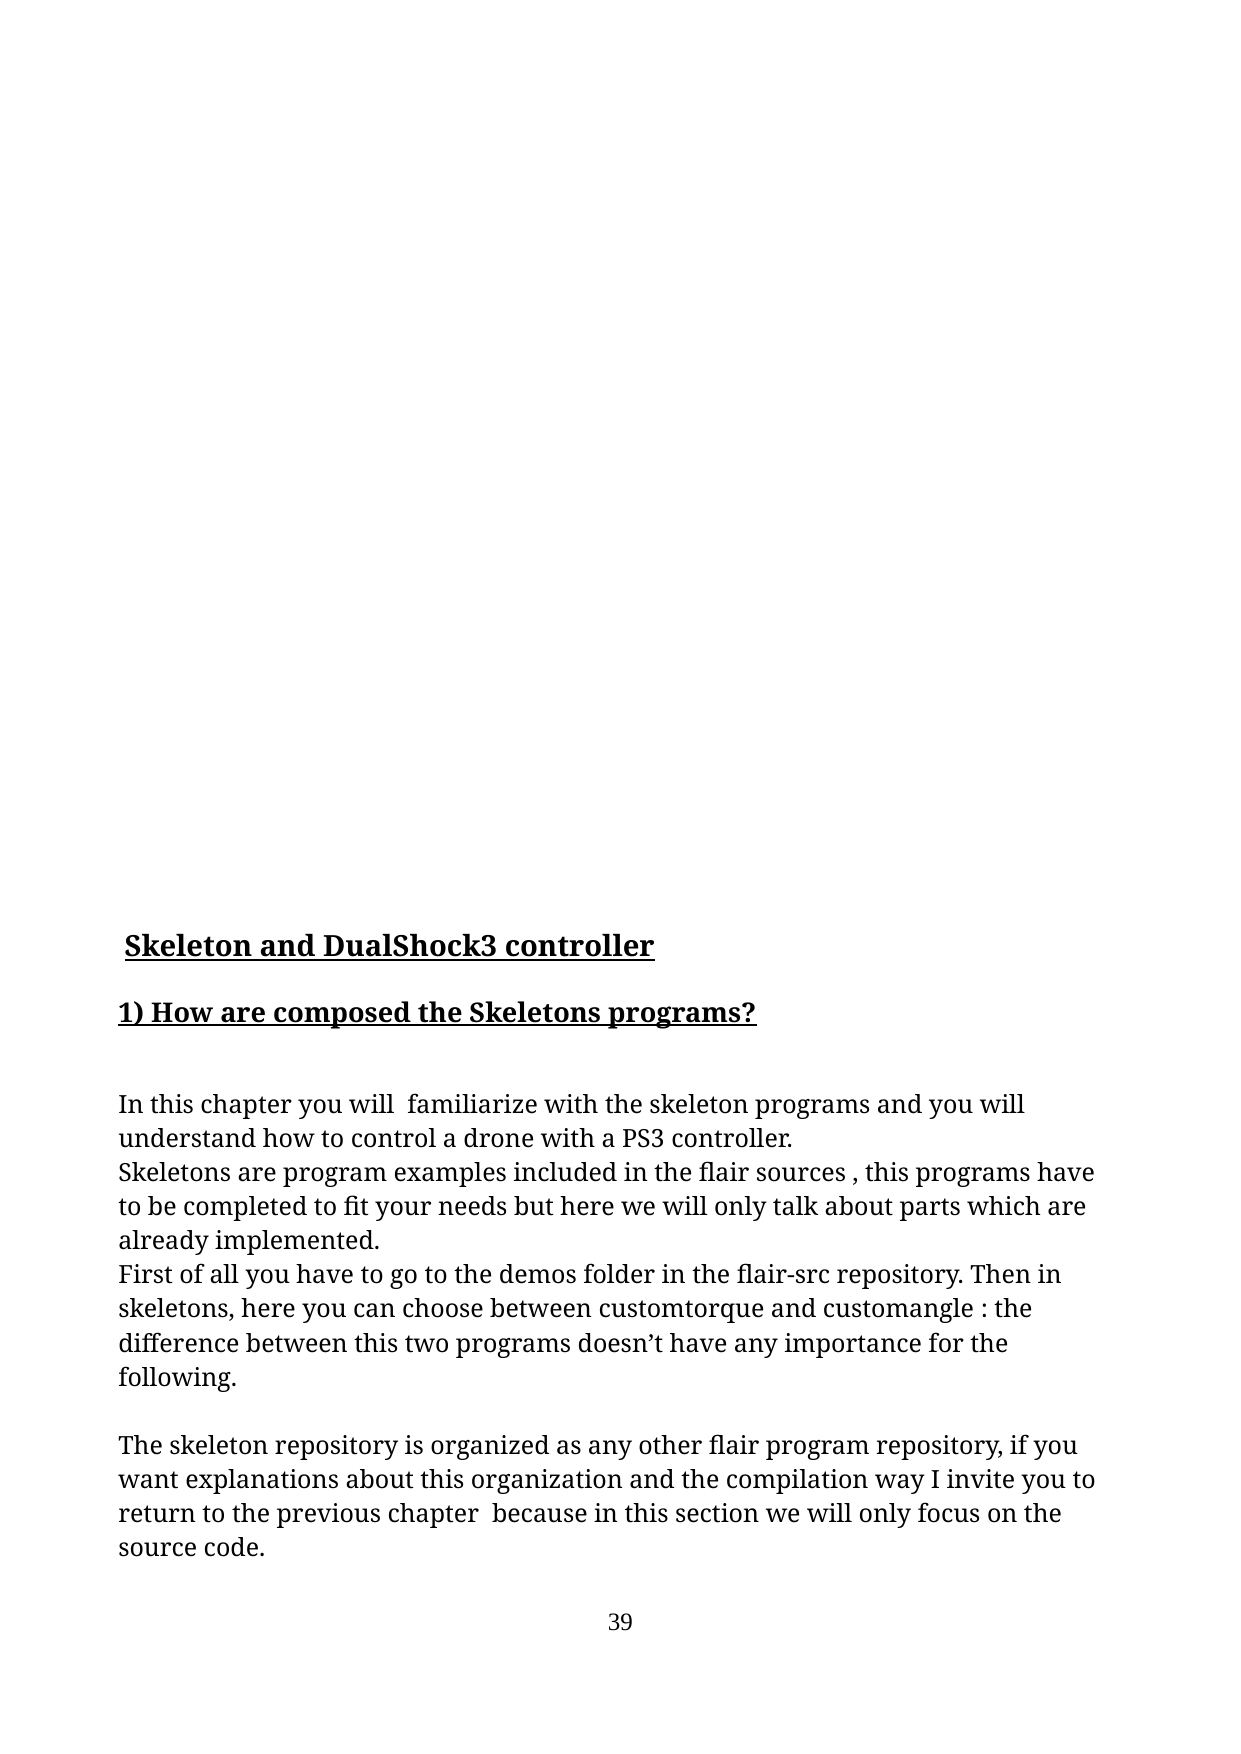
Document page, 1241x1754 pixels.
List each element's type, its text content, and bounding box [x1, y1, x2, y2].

text In this chapter you will familiarize with the skeleton programs and you will understand how to control a drone with a PS3 controller. [118, 1087, 1122, 1155]
text Skeleton and DualShock3 controller [118, 925, 1122, 965]
text Skeletons are program examples included in the flair sources , this programs have to be completed to fit your needs but here we will only talk about parts which are already implemented. [118, 1155, 1122, 1257]
text 1) How are composed the Skeletons programs? [118, 993, 1122, 1030]
text The skeleton repository is organized as any other flair program repository, if you want explanations about this organization and the compilation way I invite you to return to the previous chapter because in this section we will only focus on the source code. [118, 1427, 1122, 1564]
text First of all you have to go to the demos folder in the flair-src repository. Then in skeletons, here you can choose between customtorque and customangle : the difference between this two programs doesn’t have any importance for the following. [118, 1257, 1122, 1393]
